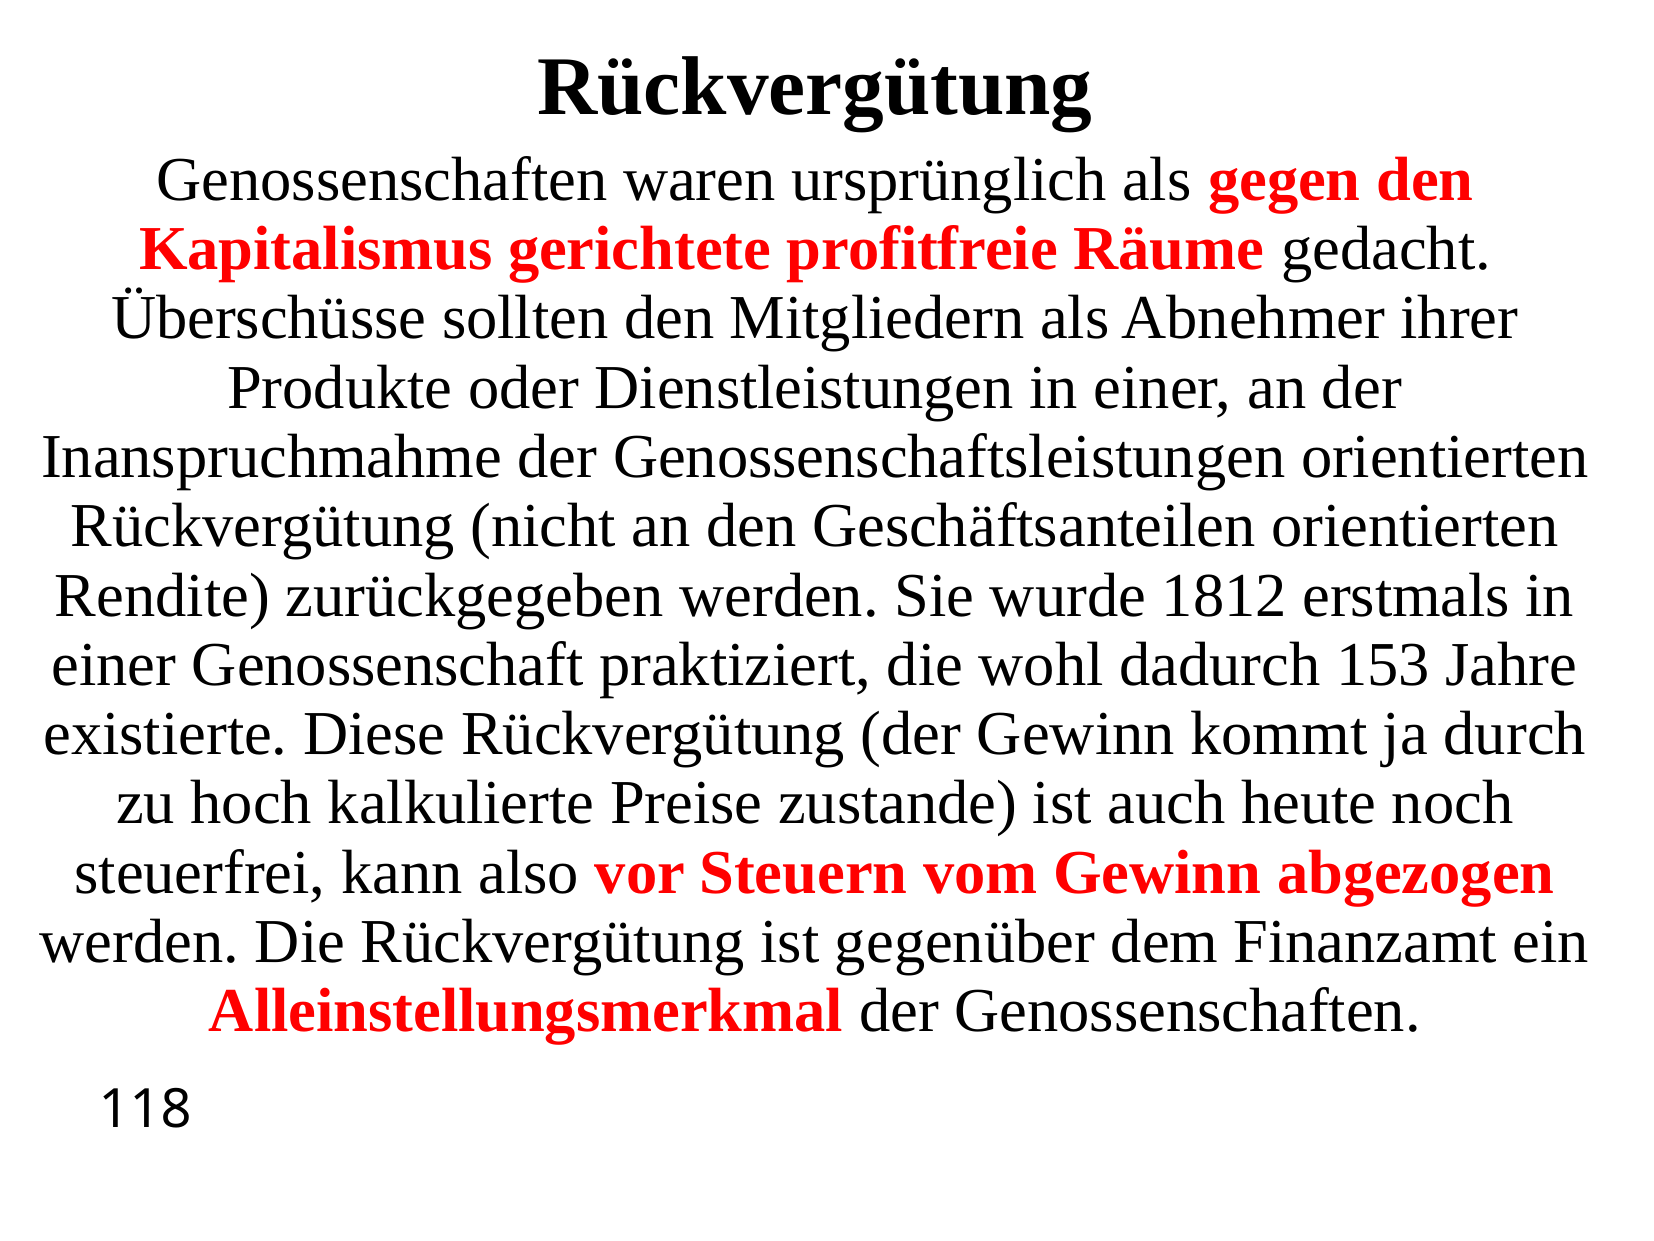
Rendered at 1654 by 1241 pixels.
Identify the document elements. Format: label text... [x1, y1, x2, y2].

text_box [0, 1069, 387, 1134]
text_box Rückvergütung Genossenschaften waren ursprünglich als gegen den Kapitalismus gerichtete profitfreie Räume gedacht. Überschüsse sollten den Mitgliedern als Abnehmer ihrer Produkte oder Dienstleistungen in einer, an der Inanspruchmahme der Genossenschaftsleistungen orientierten Rückvergütung (nicht an den Geschäftsanteilen orientierten Rendite) zurückgegeben werden. Sie wurde 1812 erstmals in einer Genossenschaft praktiziert, die wohl dadurch 153 Jahre existierte. Diese Rückvergütung (der Gewinn kommt ja durch zu hoch kalkulierte Preise zustande) ist auch heute noch steuerfrei, kann also vor Steuern vom Gewinn abgezogen werden. Die Rückvergütung ist gegenüber dem Finanzamt ein Alleinstellungsmerkmal der Genossenschaften. [39, 40, 1613, 1119]
